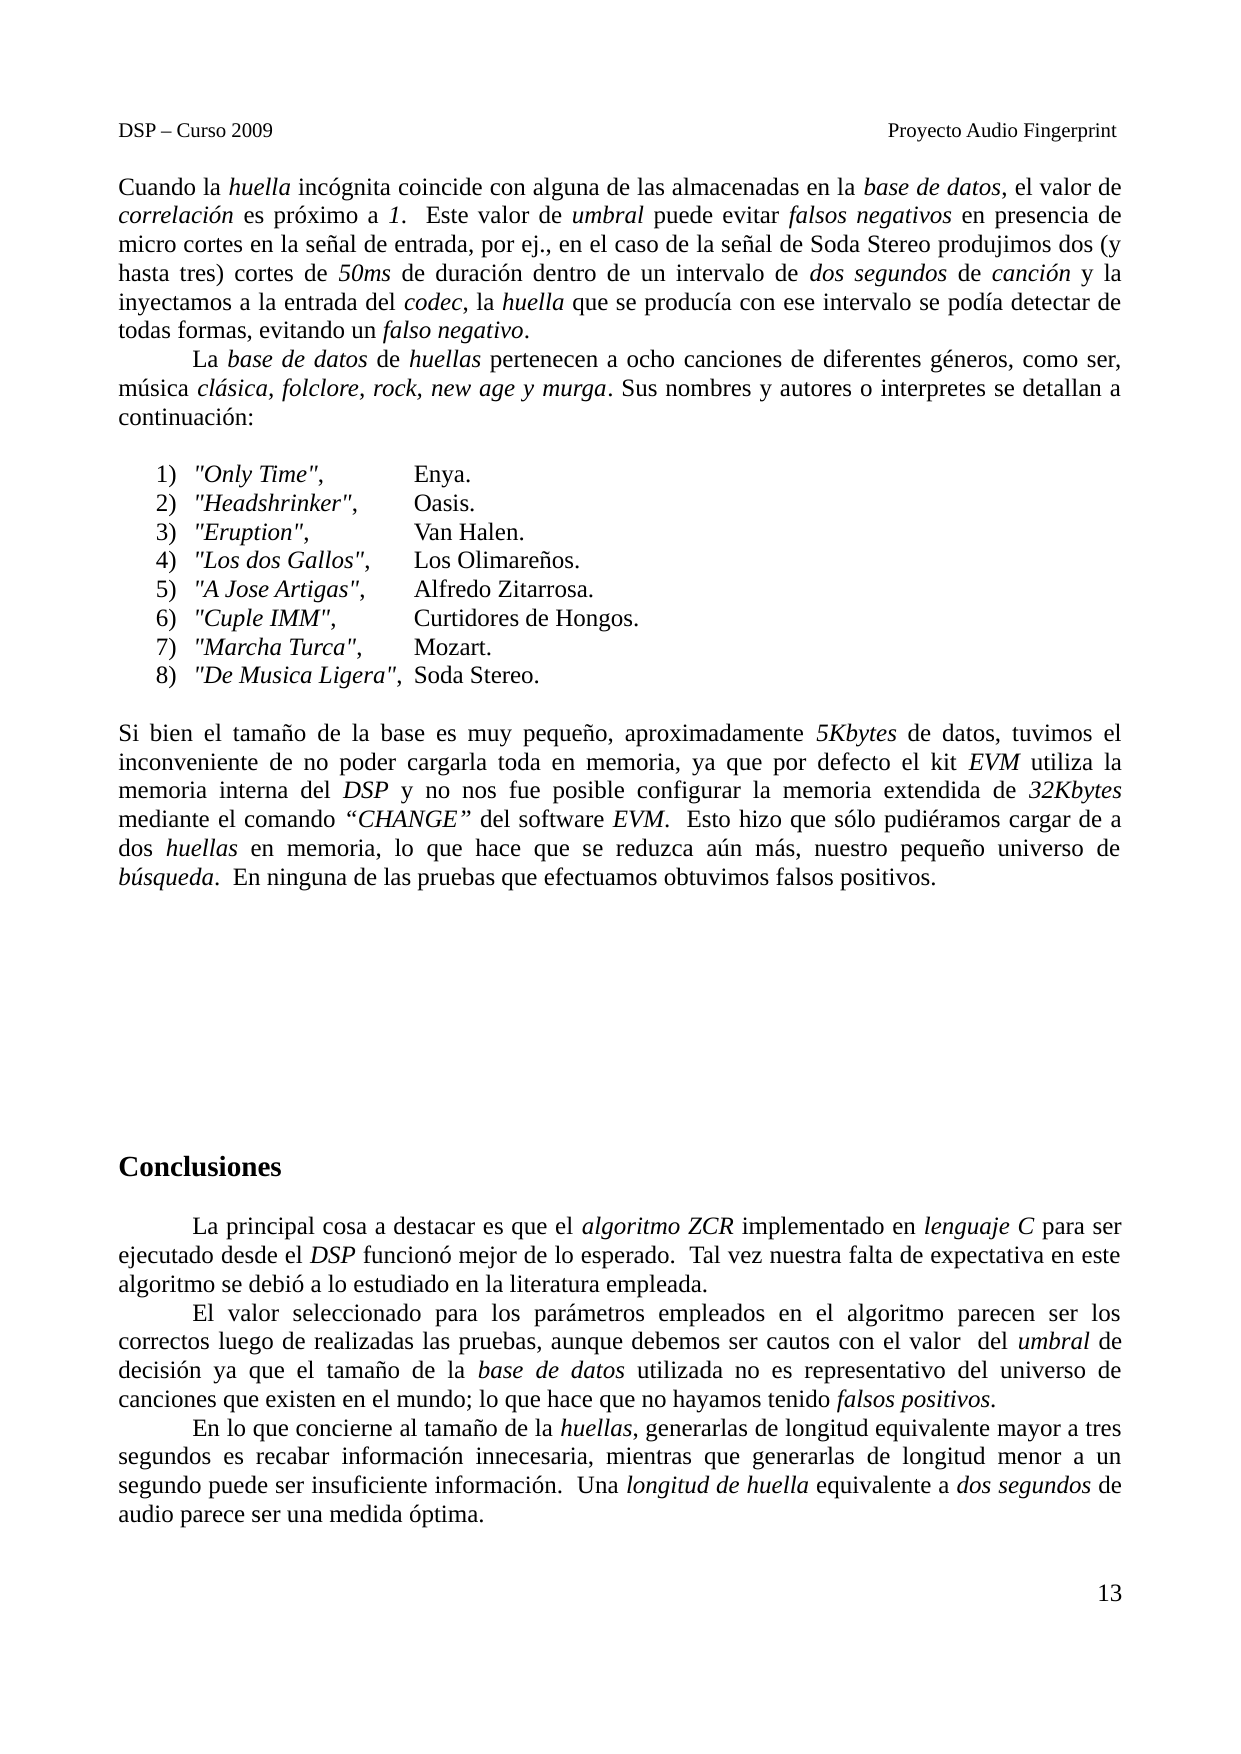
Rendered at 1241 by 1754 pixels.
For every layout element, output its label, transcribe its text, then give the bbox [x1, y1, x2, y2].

list "Headshrinker", Oasis. [156, 488, 1122, 517]
list "Cuple IMM", Curtidores de Hongos. [156, 603, 1122, 632]
text Cuando la huella incógnita coincide con alguna de las almacenadas en la base de datos, el valor de correlación es próximo a 1. Este valor de umbral puede evitar falsos negativos en presencia de micro cortes en la señal de entrada, por ej., en el caso de la señal de Soda Stereo produjimos dos (y hasta tres) cortes de 50ms de duración dentro de un intervalo de dos segundos de canción y la inyectamos a la entrada del codec, la huella que se producía con ese intervalo se podía detectar de todas formas, evitando un falso negativo. [118, 172, 1122, 344]
list "Los dos Gallos", Los Olimareños. [156, 545, 1122, 574]
list "De Musica Ligera", Soda Stereo. [156, 660, 1122, 689]
list "Eruption", Van Halen. [156, 517, 1122, 545]
text Si bien el tamaño de la base es muy pequeño, aproximadamente 5Kbytes de datos, tuvimos el inconveniente de no poder cargarla toda en memoria, ya que por defecto el kit EVM utiliza la memoria interna del DSP y no nos fue posible configurar la memoria extendida de 32Kbytes mediante el comando “CHANGE” del software EVM. Esto hizo que sólo pudiéramos cargar de a dos huellas en memoria, lo que hace que se reduzca aún más, nuestro pequeño universo de búsqueda. En ninguna de las pruebas que efectuamos obtuvimos falsos positivos. [118, 718, 1122, 890]
list "Marcha Turca", Mozart. [156, 632, 1122, 660]
text El valor seleccionado para los parámetros empleados en el algoritmo parecen ser los correctos luego de realizadas las pruebas, aunque debemos ser cautos con el valor del umbral de decisión ya que el tamaño de la base de datos utilizada no es representativo del universo de canciones que existen en el mundo; lo que hace que no hayamos tenido falsos positivos. [118, 1298, 1122, 1413]
list "Only Time", Enya. [156, 459, 1122, 488]
text Conclusiones [118, 1149, 1122, 1183]
text La principal cosa a destacar es que el algoritmo ZCR implementado en lenguaje C para ser ejecutado desde el DSP funcionó mejor de lo esperado. Tal vez nuestra falta de expectativa en este algoritmo se debió a lo estudiado en la literatura empleada. [118, 1211, 1122, 1298]
text La base de datos de huellas pertenecen a ocho canciones de diferentes géneros, como ser, música clásica, folclore, rock, new age y murga. Sus nombres y autores o interpretes se detallan a continuación: [118, 344, 1122, 430]
list "A Jose Artigas", Alfredo Zitarrosa. [156, 574, 1122, 603]
text En lo que concierne al tamaño de la huellas, generarlas de longitud equivalente mayor a tres segundos es recabar información innecesaria, mientras que generarlas de longitud menor a un segundo puede ser insuficiente información. Una longitud de huella equivalente a dos segundos de audio parece ser una medida óptima. [118, 1413, 1122, 1528]
